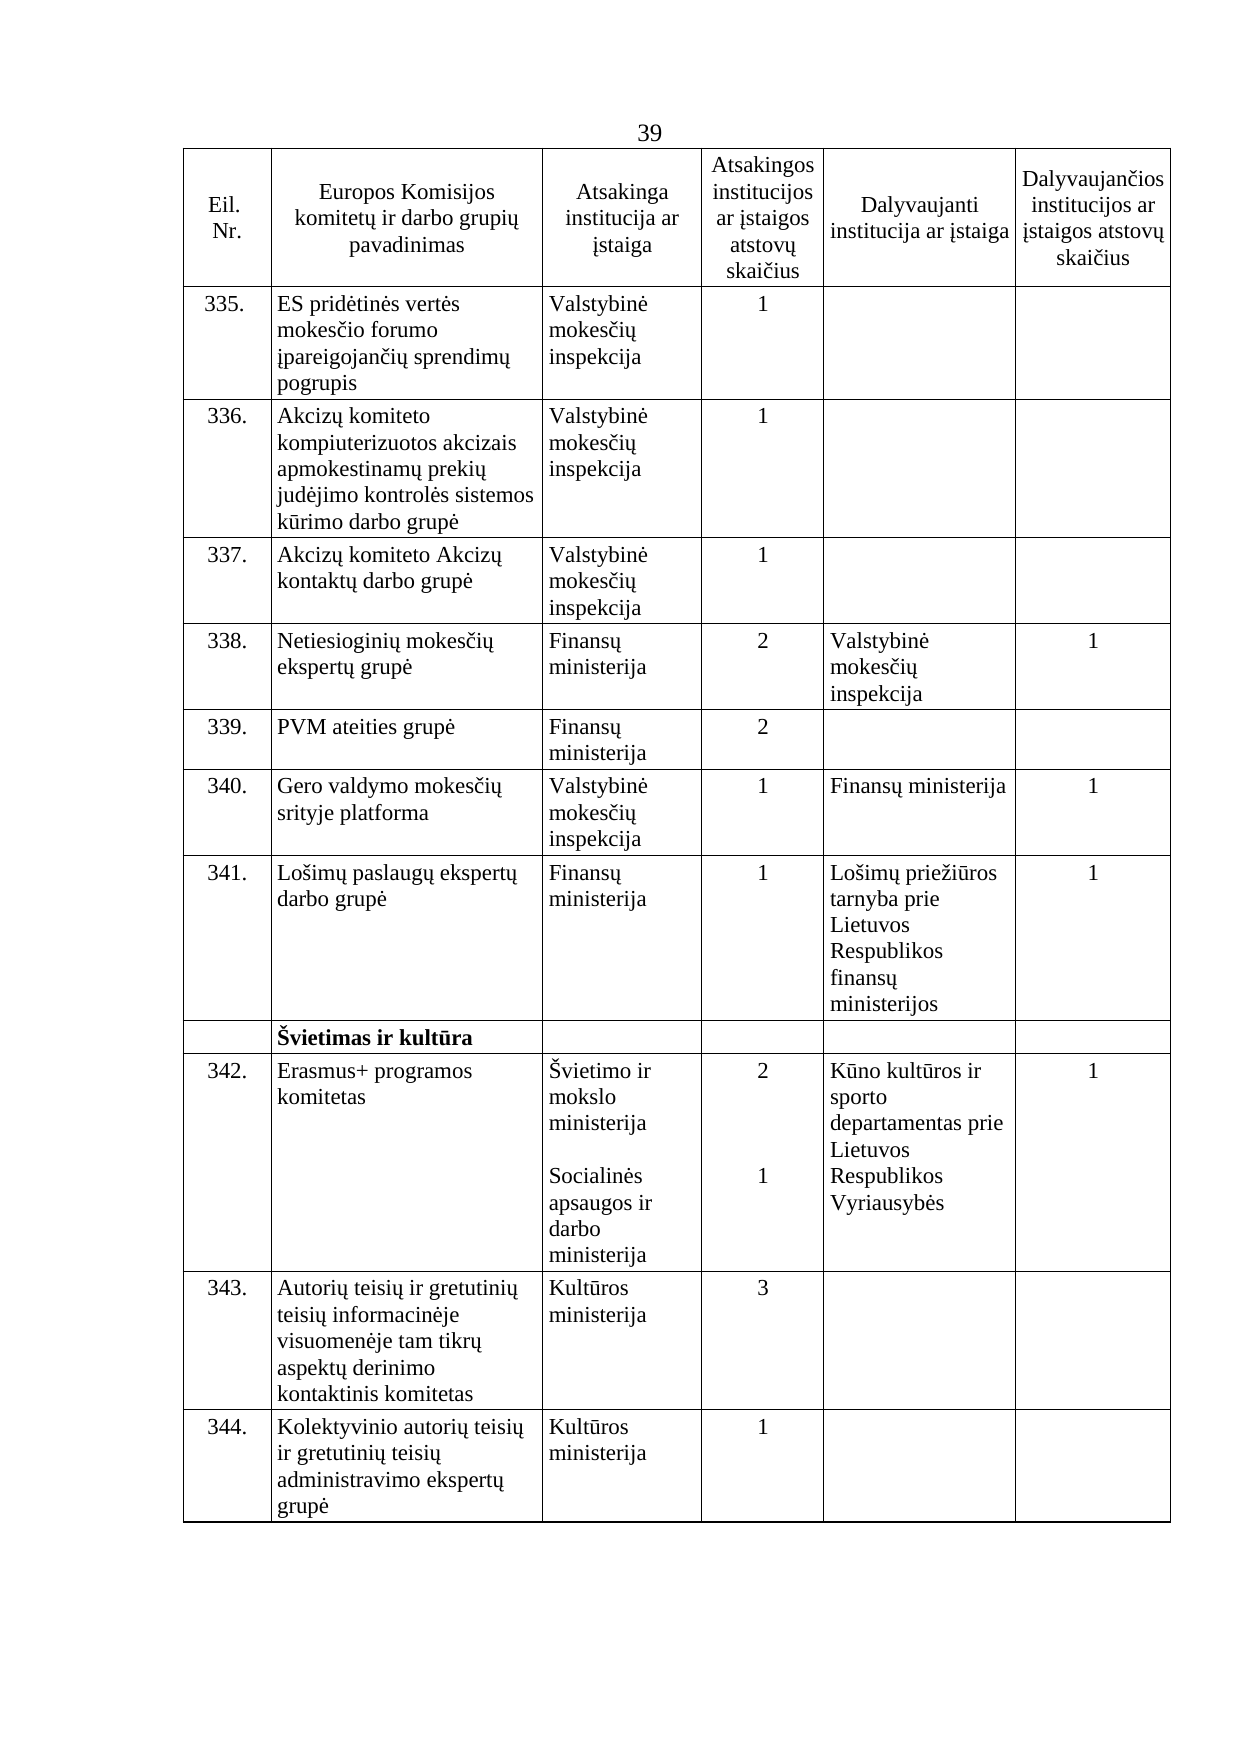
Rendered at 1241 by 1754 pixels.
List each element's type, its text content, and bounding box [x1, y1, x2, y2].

table_cell [543, 1021, 701, 1053]
table_cell Finansų ministerija [543, 624, 701, 709]
table_cell 1 [1016, 770, 1170, 854]
table_cell 342. [184, 1054, 271, 1271]
table_cell [1016, 287, 1170, 398]
table_cell Valstybinė mokesčių inspekcija [543, 770, 701, 854]
table_cell [1016, 1272, 1170, 1409]
table_cell 341. [184, 856, 271, 1019]
table_cell Švietimas ir kultūra [272, 1021, 542, 1053]
table_cell [702, 1021, 823, 1053]
table_cell [1016, 400, 1170, 537]
table_cell [1016, 1021, 1170, 1053]
table_cell 336. [184, 400, 271, 537]
table_cell Valstybinė mokesčių inspekcija [543, 538, 701, 623]
table_cell 335. [184, 287, 271, 398]
table_cell Finansų ministerija [543, 710, 701, 769]
table_cell 343. [184, 1272, 271, 1409]
table_cell Valstybinė mokesčių inspekcija [543, 287, 701, 398]
table_cell 1 [702, 400, 823, 537]
table_header Atsakingos institucijos ar įstaigos atstovų skaičius [702, 149, 823, 286]
table_cell 340. [184, 770, 271, 854]
table_cell Kultūros ministerija [543, 1272, 701, 1409]
table_cell 344. [184, 1410, 271, 1521]
table_cell [824, 1410, 1015, 1521]
table_cell Erasmus+ programos komitetas [272, 1054, 542, 1271]
table_cell [1016, 710, 1170, 769]
table_cell Švietimo ir mokslo ministerija Socialinės apsaugos ir darbo ministerija [543, 1054, 701, 1271]
table_cell [824, 538, 1015, 623]
table_cell Lošimų priežiūros tarnyba prie Lietuvos Respublikos finansų ministerijos [824, 856, 1015, 1019]
table_cell [1016, 1410, 1170, 1521]
table_cell 337. [184, 538, 271, 623]
table_cell PVM ateities grupė [272, 710, 542, 769]
table_cell Finansų ministerija [824, 770, 1015, 854]
table_cell 1 [1016, 856, 1170, 1019]
table_cell Akcizų komiteto Akcizų kontaktų darbo grupė [272, 538, 542, 623]
table_cell 1 [702, 538, 823, 623]
table_cell 1 [702, 770, 823, 854]
table_cell Valstybinė mokesčių inspekcija [543, 400, 701, 537]
table_cell Netiesioginių mokesčių ekspertų grupė [272, 624, 542, 709]
table_cell Autorių teisių ir gretutinių teisių informacinėje visuomenėje tam tikrų aspektų derinimo kontaktinis komitetas [272, 1272, 542, 1409]
table_cell 3 [702, 1272, 823, 1409]
table_cell 1 [702, 1410, 823, 1521]
table_cell Kultūros ministerija [543, 1410, 701, 1521]
table_cell 339. [184, 710, 271, 769]
table_cell Kūno kultūros ir sporto departamentas prie Lietuvos Respublikos Vyriausybės [824, 1054, 1015, 1271]
table_cell Akcizų komiteto kompiuterizuotos akcizais apmokestinamų prekių judėjimo kontrolės sistemos kūrimo darbo grupė [272, 400, 542, 537]
table_header Eil. Nr. [184, 149, 271, 286]
table_cell 338. [184, 624, 271, 709]
table_cell [824, 287, 1015, 398]
table_cell 1 [1016, 1054, 1170, 1271]
table_cell [824, 1021, 1015, 1053]
table_cell [184, 1021, 271, 1053]
table_cell 1 [1016, 624, 1170, 709]
table_cell 1 [702, 287, 823, 398]
table_cell ES pridėtinės vertės mokesčio forumo įpareigojančių sprendimų pogrupis [272, 287, 542, 398]
table_header Europos Komisijos komitetų ir darbo grupių pavadinimas [272, 149, 542, 286]
table_cell 1 [702, 856, 823, 1019]
table_cell Gero valdymo mokesčių srityje platforma [272, 770, 542, 854]
table_cell [824, 1272, 1015, 1409]
table_cell Kolektyvinio autorių teisių ir gretutinių teisių administravimo ekspertų grupė [272, 1410, 542, 1521]
table_cell 2 [702, 624, 823, 709]
table_cell Finansų ministerija [543, 856, 701, 1019]
table_cell [824, 710, 1015, 769]
table_cell 2 1 [702, 1054, 823, 1271]
table_cell Lošimų paslaugų ekspertų darbo grupė [272, 856, 542, 1019]
table_cell [824, 400, 1015, 537]
table_header Dalyvaujančios institucijos ar įstaigos atstovų skaičius [1016, 149, 1170, 286]
table_header Atsakinga institucija ar įstaiga [543, 149, 701, 286]
table_cell [1016, 538, 1170, 623]
table_header Dalyvaujanti institucija ar įstaiga [824, 149, 1015, 286]
table_cell 2 [702, 710, 823, 769]
table_cell Valstybinė mokesčių inspekcija [824, 624, 1015, 709]
